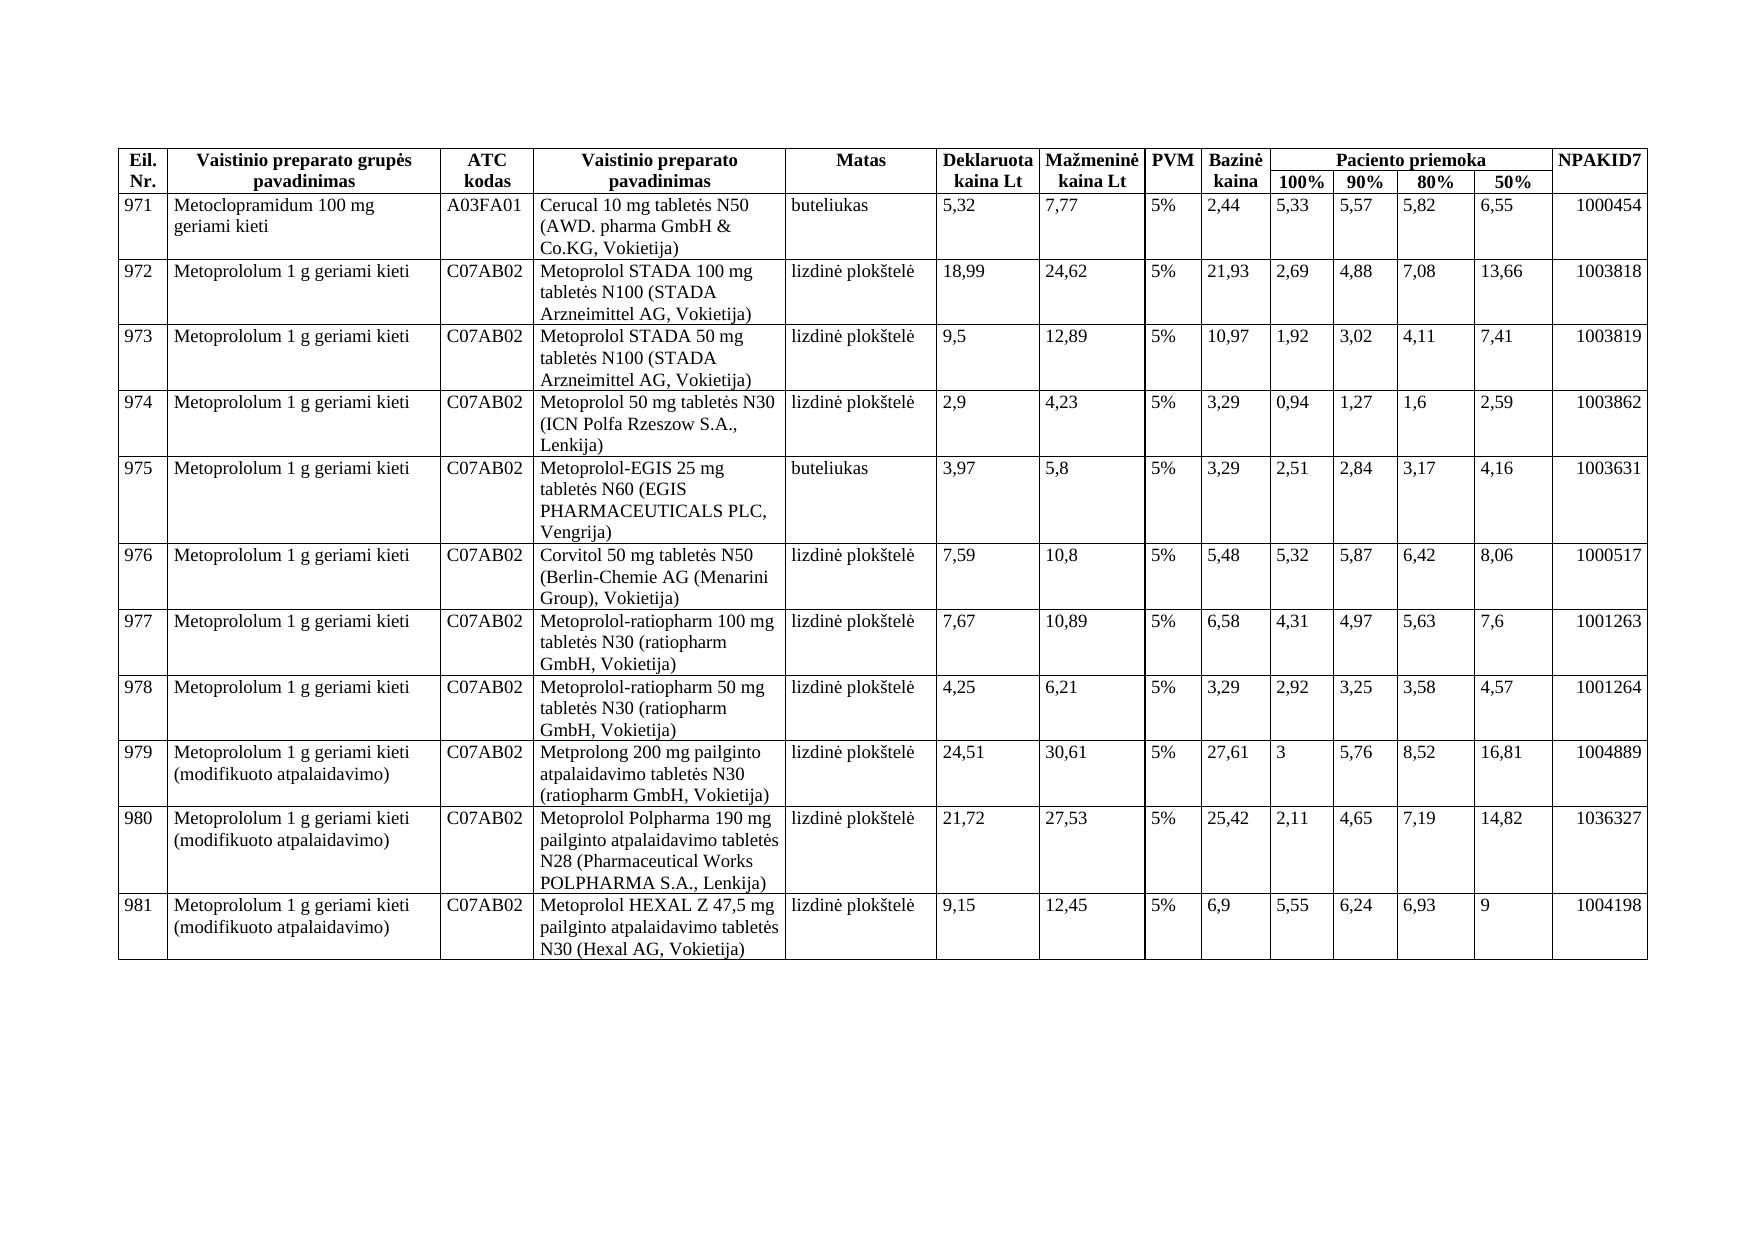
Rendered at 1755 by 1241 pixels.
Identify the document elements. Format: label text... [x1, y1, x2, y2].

table_cell 27,53 [1040, 807, 1144, 893]
table_cell 3,25 [1334, 676, 1397, 740]
table_cell lizdinė plokštelė [786, 325, 936, 390]
table_cell 2,11 [1271, 807, 1333, 893]
table_cell C07AB02 [441, 894, 533, 959]
table_cell 5,8 [1040, 457, 1144, 543]
table_cell lizdinė plokštelė [786, 260, 936, 324]
table_cell 30,61 [1040, 741, 1144, 806]
table_cell 977 [119, 610, 167, 674]
table_cell 972 [119, 260, 167, 324]
table_cell 8,52 [1398, 741, 1474, 806]
table_cell 6,42 [1398, 544, 1474, 609]
table_header PVM [1146, 149, 1201, 193]
table_cell 90% [1334, 171, 1397, 193]
table_cell 7,08 [1398, 260, 1474, 324]
table_cell 3,02 [1334, 325, 1397, 390]
table_cell 25,42 [1202, 807, 1270, 893]
table_cell 5% [1146, 194, 1201, 258]
table_cell 4,25 [937, 676, 1039, 740]
table_cell 5% [1146, 894, 1201, 959]
table_cell 3,17 [1398, 457, 1474, 543]
table_cell 4,16 [1475, 457, 1552, 543]
table_cell 7,19 [1398, 807, 1474, 893]
table_cell 4,31 [1271, 610, 1333, 674]
table_header Bazinė kaina Lt [1202, 149, 1270, 193]
table_cell 2,44 [1202, 194, 1270, 258]
table_cell 1000454 [1553, 194, 1647, 258]
table_cell Metoprololum 1 g geriami kieti [168, 391, 440, 456]
table_cell 5,32 [937, 194, 1039, 258]
table_cell 980 [119, 807, 167, 893]
table_header NPAKID7 [1553, 149, 1647, 193]
table_cell 8,06 [1475, 544, 1552, 609]
table_cell Metoprolol STADA 100 mg tabletės N100 (STADA Arzneimittel AG, Vokietija) [534, 260, 785, 324]
table_cell lizdinė plokštelė [786, 676, 936, 740]
table_cell C07AB02 [441, 391, 533, 456]
table_cell 978 [119, 676, 167, 740]
table_cell lizdinė plokštelė [786, 544, 936, 609]
table_cell 5% [1146, 544, 1201, 609]
table_cell 973 [119, 325, 167, 390]
table_cell 3,97 [937, 457, 1039, 543]
table_cell 13,66 [1475, 260, 1552, 324]
table_cell 1003819 [1553, 325, 1647, 390]
table_header Matas [786, 149, 936, 193]
table_cell 1003862 [1553, 391, 1647, 456]
table_cell 5,33 [1271, 194, 1333, 258]
table_cell 24,51 [937, 741, 1039, 806]
table_cell 6,24 [1334, 894, 1397, 959]
table_cell 6,55 [1475, 194, 1552, 258]
table_cell 7,67 [937, 610, 1039, 674]
table_cell 18,99 [937, 260, 1039, 324]
table_cell 80% [1398, 171, 1474, 193]
table_cell 5,87 [1334, 544, 1397, 609]
table_header Vaistinio preparato grupės pavadinimas [168, 149, 440, 193]
table_cell Metoclopramidum 100 mg geriami kieti [168, 194, 440, 258]
table_cell 1,6 [1398, 391, 1474, 456]
table_cell 5,57 [1334, 194, 1397, 258]
table_cell 2,84 [1334, 457, 1397, 543]
table_cell 974 [119, 391, 167, 456]
table_cell 4,65 [1334, 807, 1397, 893]
table_cell 2,92 [1271, 676, 1333, 740]
table_cell lizdinė plokštelė [786, 391, 936, 456]
table_cell buteliukas [786, 194, 936, 258]
table_cell 5% [1146, 676, 1201, 740]
table_header ATC kodas [441, 149, 533, 193]
table_cell 5% [1146, 457, 1201, 543]
table_cell Metoprolol-EGIS 25 mg tabletės N60 (EGIS PHARMACEUTICALS PLC, Vengrija) [534, 457, 785, 543]
table_cell 1003818 [1553, 260, 1647, 324]
table_cell 3,29 [1202, 676, 1270, 740]
table_cell 7,41 [1475, 325, 1552, 390]
table_cell Metoprololum 1 g geriami kieti (modifikuoto atpalaidavimo) [168, 894, 440, 959]
table_cell 1003631 [1553, 457, 1647, 543]
table_cell Metoprolol-ratiopharm 100 mg tabletės N30 (ratiopharm GmbH, Vokietija) [534, 610, 785, 674]
table_cell 9 [1475, 894, 1552, 959]
table_cell 5,55 [1271, 894, 1333, 959]
table_cell lizdinė plokštelė [786, 894, 936, 959]
table_cell Cerucal 10 mg tabletės N50 (AWD. pharma GmbH & Co.KG, Vokietija) [534, 194, 785, 258]
table_cell C07AB02 [441, 325, 533, 390]
table_cell 2,51 [1271, 457, 1333, 543]
table_cell 12,45 [1040, 894, 1144, 959]
table_cell lizdinė plokštelė [786, 741, 936, 806]
table_cell 5% [1146, 391, 1201, 456]
table_cell 4,23 [1040, 391, 1144, 456]
table_cell Metoprolol STADA 50 mg tabletės N100 (STADA Arzneimittel AG, Vokietija) [534, 325, 785, 390]
table_cell 7,6 [1475, 610, 1552, 674]
table_cell 100% [1271, 171, 1333, 193]
table_cell C07AB02 [441, 741, 533, 806]
table_cell 10,89 [1040, 610, 1144, 674]
table_cell Metoprololum 1 g geriami kieti [168, 457, 440, 543]
table_cell 4,57 [1475, 676, 1552, 740]
table_cell 0,94 [1271, 391, 1333, 456]
table_cell Metoprolol HEXAL Z 47,5 mg pailginto atpalaidavimo tabletės N30 (Hexal AG, Vokietija) [534, 894, 785, 959]
table_cell 5% [1146, 325, 1201, 390]
table_cell 3,29 [1202, 391, 1270, 456]
table_cell 9,15 [937, 894, 1039, 959]
table_cell 1004889 [1553, 741, 1647, 806]
table_cell 5,32 [1271, 544, 1333, 609]
table_cell 3,58 [1398, 676, 1474, 740]
table_cell 1001264 [1553, 676, 1647, 740]
table_cell 1004198 [1553, 894, 1647, 959]
table_cell C07AB02 [441, 676, 533, 740]
table_cell 6,93 [1398, 894, 1474, 959]
table_cell C07AB02 [441, 544, 533, 609]
table_cell C07AB02 [441, 610, 533, 674]
table_cell 3,29 [1202, 457, 1270, 543]
table_cell 979 [119, 741, 167, 806]
table_cell Metoprolol-ratiopharm 50 mg tabletės N30 (ratiopharm GmbH, Vokietija) [534, 676, 785, 740]
table_cell Metoprolol Polpharma 190 mg pailginto atpalaidavimo tabletės N28 (Pharmaceutical Works POLPHARMA S.A., Lenkija) [534, 807, 785, 893]
table_cell Metoprololum 1 g geriami kieti [168, 260, 440, 324]
table_cell 5% [1146, 610, 1201, 674]
table_cell A03FA01 [441, 194, 533, 258]
table_cell Metoprololum 1 g geriami kieti [168, 676, 440, 740]
table_cell 971 [119, 194, 167, 258]
table_cell 1,27 [1334, 391, 1397, 456]
table_cell 5% [1146, 741, 1201, 806]
table_cell 5,63 [1398, 610, 1474, 674]
table_cell 2,69 [1271, 260, 1333, 324]
table_cell Metoprololum 1 g geriami kieti [168, 544, 440, 609]
table_cell C07AB02 [441, 457, 533, 543]
table_cell 2,59 [1475, 391, 1552, 456]
table_cell 21,72 [937, 807, 1039, 893]
table_cell 1,92 [1271, 325, 1333, 390]
table_header Mažmeninė kaina Lt [1040, 149, 1144, 193]
table_cell 10,97 [1202, 325, 1270, 390]
table_cell 4,11 [1398, 325, 1474, 390]
table_cell Metoprololum 1 g geriami kieti (modifikuoto atpalaidavimo) [168, 807, 440, 893]
table_cell 6,9 [1202, 894, 1270, 959]
table_header Deklaruota kaina Lt [937, 149, 1039, 193]
table_cell 7,59 [937, 544, 1039, 609]
table_cell 6,58 [1202, 610, 1270, 674]
table_cell 976 [119, 544, 167, 609]
table_cell 5% [1146, 807, 1201, 893]
table_cell 27,61 [1202, 741, 1270, 806]
table_header Eil. Nr. [119, 149, 167, 193]
table_cell 14,82 [1475, 807, 1552, 893]
table_cell lizdinė plokštelė [786, 610, 936, 674]
table_cell C07AB02 [441, 260, 533, 324]
table_cell 7,77 [1040, 194, 1144, 258]
table_cell 24,62 [1040, 260, 1144, 324]
table_cell lizdinė plokštelė [786, 807, 936, 893]
table_cell 10,8 [1040, 544, 1144, 609]
table_cell 21,93 [1202, 260, 1270, 324]
table_cell 2,9 [937, 391, 1039, 456]
table_cell Metprolong 200 mg pailginto atpalaidavimo tabletės N30 (ratiopharm GmbH, Vokietija) [534, 741, 785, 806]
table_cell 4,97 [1334, 610, 1397, 674]
table_cell 4,88 [1334, 260, 1397, 324]
table_cell 9,5 [937, 325, 1039, 390]
table_cell Metoprololum 1 g geriami kieti [168, 325, 440, 390]
table_cell 1036327 [1553, 807, 1647, 893]
table_cell 981 [119, 894, 167, 959]
table_cell buteliukas [786, 457, 936, 543]
table_header Vaistinio preparato pavadinimas [534, 149, 785, 193]
table_cell Metoprololum 1 g geriami kieti (modifikuoto atpalaidavimo) [168, 741, 440, 806]
table_cell 50% [1475, 171, 1552, 193]
table_cell 975 [119, 457, 167, 543]
table_cell 12,89 [1040, 325, 1144, 390]
table_header Paciento priemoka [1271, 149, 1552, 170]
table_cell 5,76 [1334, 741, 1397, 806]
table_cell 1000517 [1553, 544, 1647, 609]
table_cell 6,21 [1040, 676, 1144, 740]
table_cell Corvitol 50 mg tabletės N50 (Berlin-Chemie AG (Menarini Group), Vokietija) [534, 544, 785, 609]
table_cell Metoprolol 50 mg tabletės N30 (ICN Polfa Rzeszow S.A., Lenkija) [534, 391, 785, 456]
table_cell 1001263 [1553, 610, 1647, 674]
table_cell C07AB02 [441, 807, 533, 893]
table_cell 3 [1271, 741, 1333, 806]
table_cell 5,48 [1202, 544, 1270, 609]
table_cell Metoprololum 1 g geriami kieti [168, 610, 440, 674]
table_cell 5% [1146, 260, 1201, 324]
table_cell 5,82 [1398, 194, 1474, 258]
table_cell 16,81 [1475, 741, 1552, 806]
